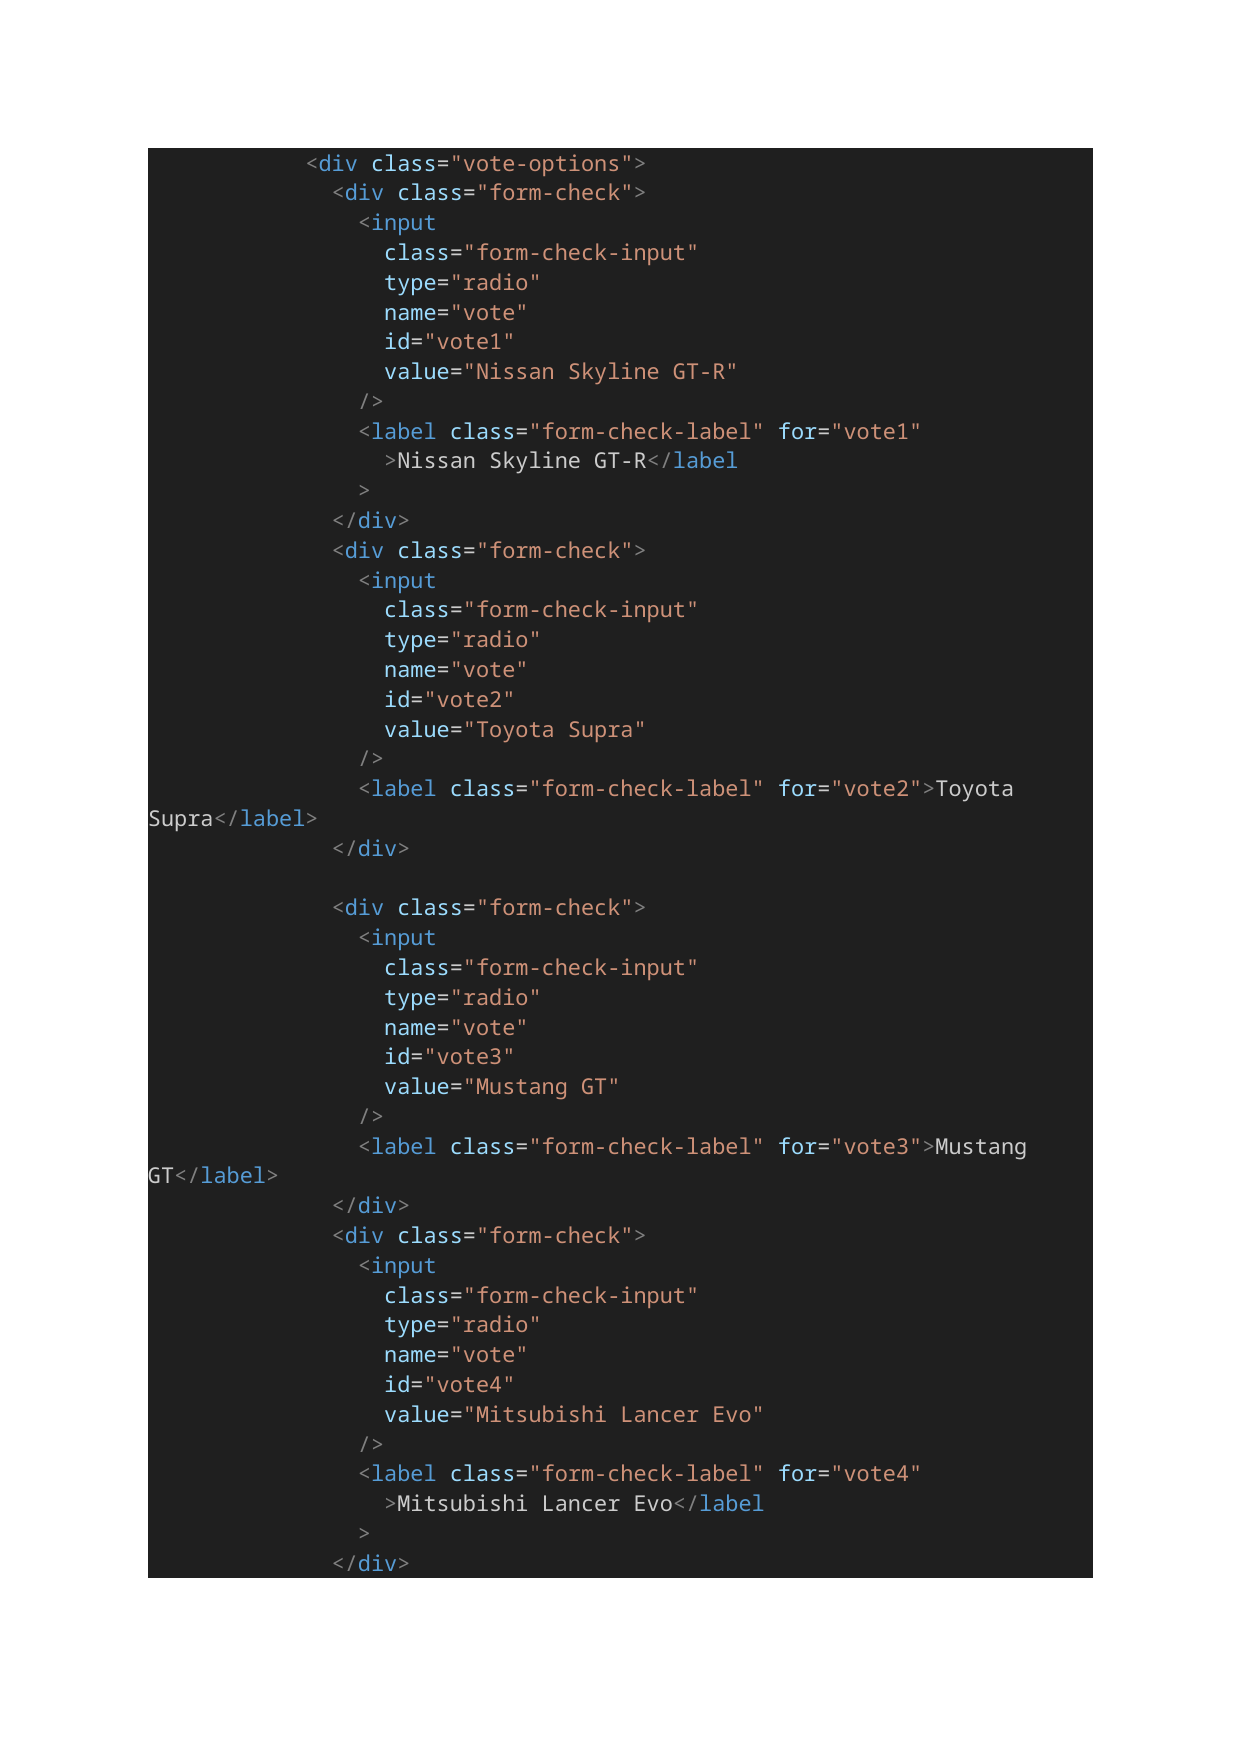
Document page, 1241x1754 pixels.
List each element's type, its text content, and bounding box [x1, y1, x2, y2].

text <div class="form-check"> [148, 177, 1093, 207]
text value="Nissan Skyline GT-R" [148, 356, 1093, 386]
text name="vote" [148, 654, 1093, 684]
text <label class="form-check-label" for="vote4" [148, 1458, 1093, 1488]
text <input [148, 565, 1093, 594]
text class="form-check-input" [148, 594, 1093, 624]
text <label class="form-check-label" for="vote1" [148, 416, 1093, 446]
text <input [148, 922, 1093, 952]
text >Mitsubishi Lancer Evo</label [148, 1488, 1093, 1518]
text > [148, 475, 1093, 505]
text type="radio" [148, 267, 1093, 297]
text type="radio" [148, 624, 1093, 654]
text id="vote1" [148, 326, 1093, 356]
text name="vote" [148, 1339, 1093, 1369]
text </div> [148, 833, 1093, 863]
text <label class="form-check-label" for="vote2">Toyota Supra</label> [148, 773, 1093, 833]
text <div class="form-check"> [148, 892, 1093, 922]
text </div> [148, 505, 1093, 535]
text >Nissan Skyline GT-R</label [148, 446, 1093, 475]
text </div> [148, 1190, 1093, 1220]
text id="vote4" [148, 1369, 1093, 1399]
text class="form-check-input" [148, 237, 1093, 267]
text <div class="form-check"> [148, 1220, 1093, 1250]
text <input [148, 1250, 1093, 1280]
text </div> [148, 1548, 1093, 1578]
text /> [148, 1429, 1093, 1458]
text <label class="form-check-label" for="vote3">Mustang GT</label> [148, 1131, 1093, 1190]
text /> [148, 1101, 1093, 1131]
text value="Toyota Supra" [148, 714, 1093, 743]
text name="vote" [148, 297, 1093, 326]
text <div class="vote-options"> [148, 148, 1093, 177]
text id="vote2" [148, 684, 1093, 714]
text /> [148, 743, 1093, 773]
text value="Mitsubishi Lancer Evo" [148, 1399, 1093, 1429]
text id="vote3" [148, 1041, 1093, 1071]
text type="radio" [148, 1309, 1093, 1339]
text class="form-check-input" [148, 1280, 1093, 1309]
text > [148, 1518, 1093, 1548]
text value="Mustang GT" [148, 1071, 1093, 1101]
text class="form-check-input" [148, 952, 1093, 982]
text <input [148, 207, 1093, 237]
text /> [148, 386, 1093, 416]
text <div class="form-check"> [148, 535, 1093, 565]
text name="vote" [148, 1012, 1093, 1041]
text type="radio" [148, 982, 1093, 1012]
